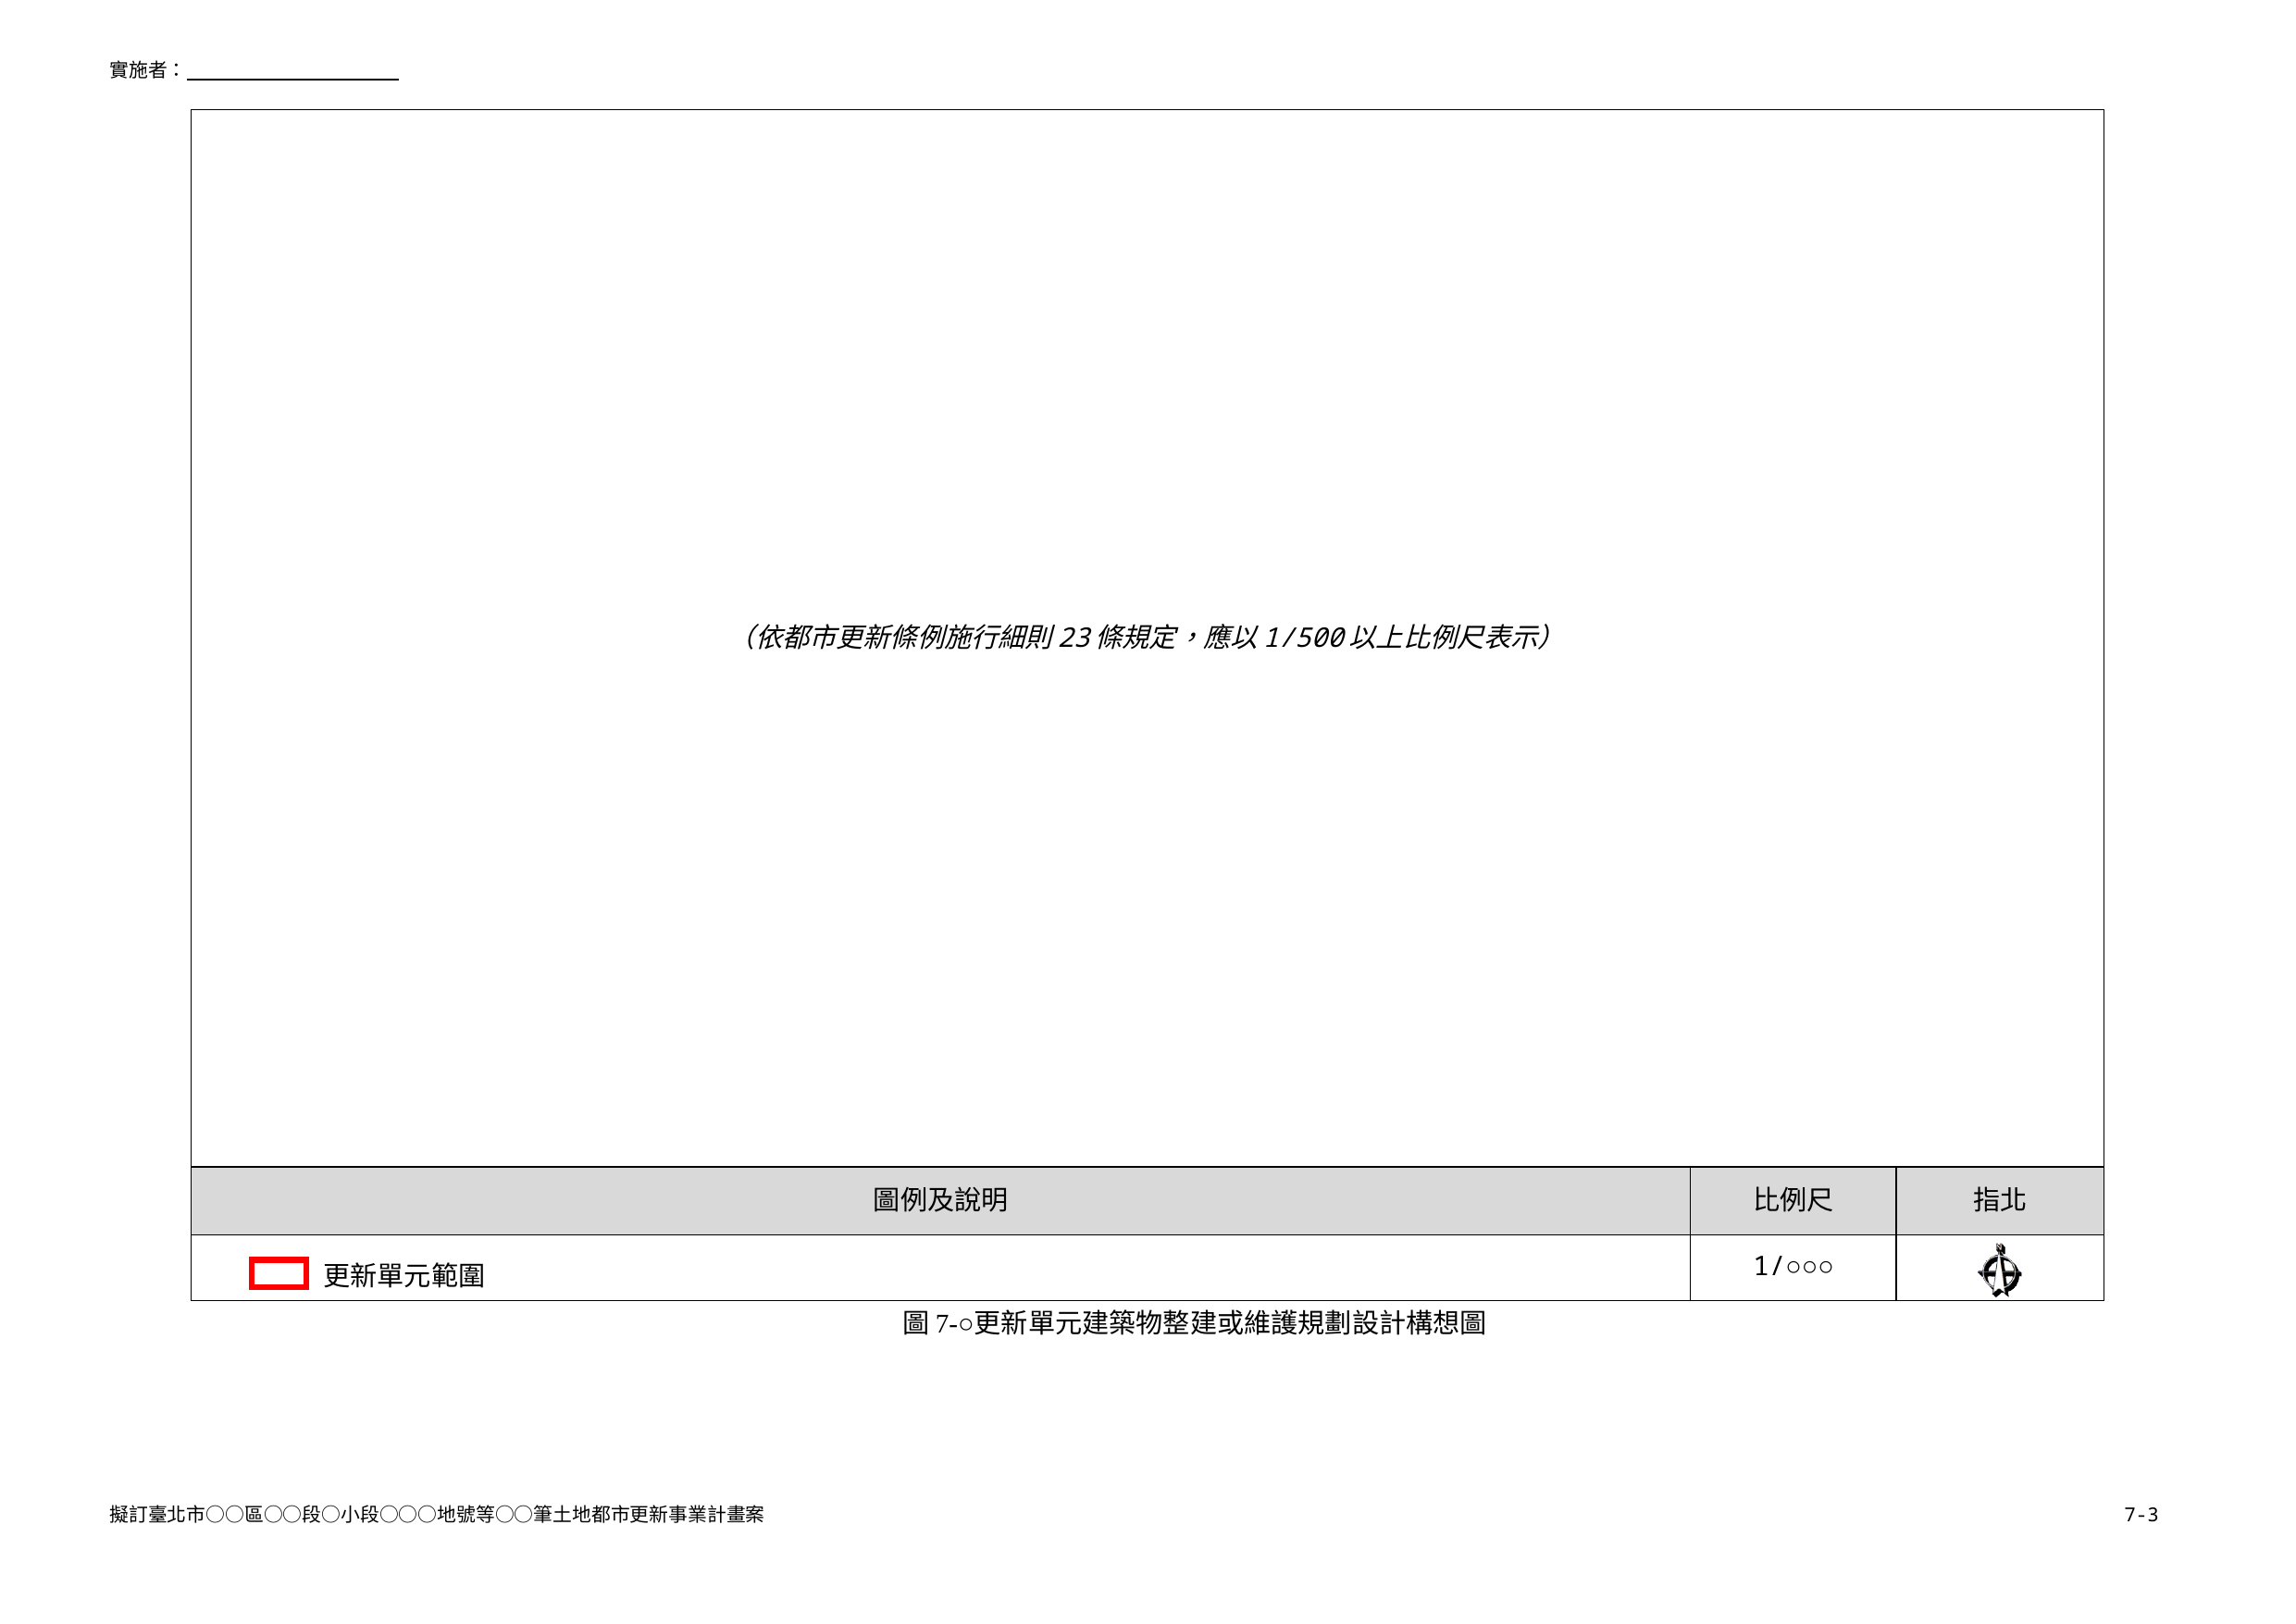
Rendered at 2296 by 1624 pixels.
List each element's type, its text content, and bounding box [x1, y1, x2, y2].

table_cell 比例尺 [1691, 1168, 1895, 1234]
table_cell 1/○○○ [1691, 1235, 1895, 1300]
table_cell 指北 [1897, 1168, 2104, 1234]
table_header （依都市更新條例施行細則23條規定，應以1/500以上比例尺表示） [192, 110, 2104, 1166]
table_cell [1897, 1235, 2104, 1300]
table_cell 更新單元範圍 [192, 1235, 1690, 1300]
table_cell 圖例及說明 [192, 1168, 1690, 1234]
text 圖7-○更新單元建築物整建或維護規劃設計構想圖 [203, 1301, 2186, 1340]
